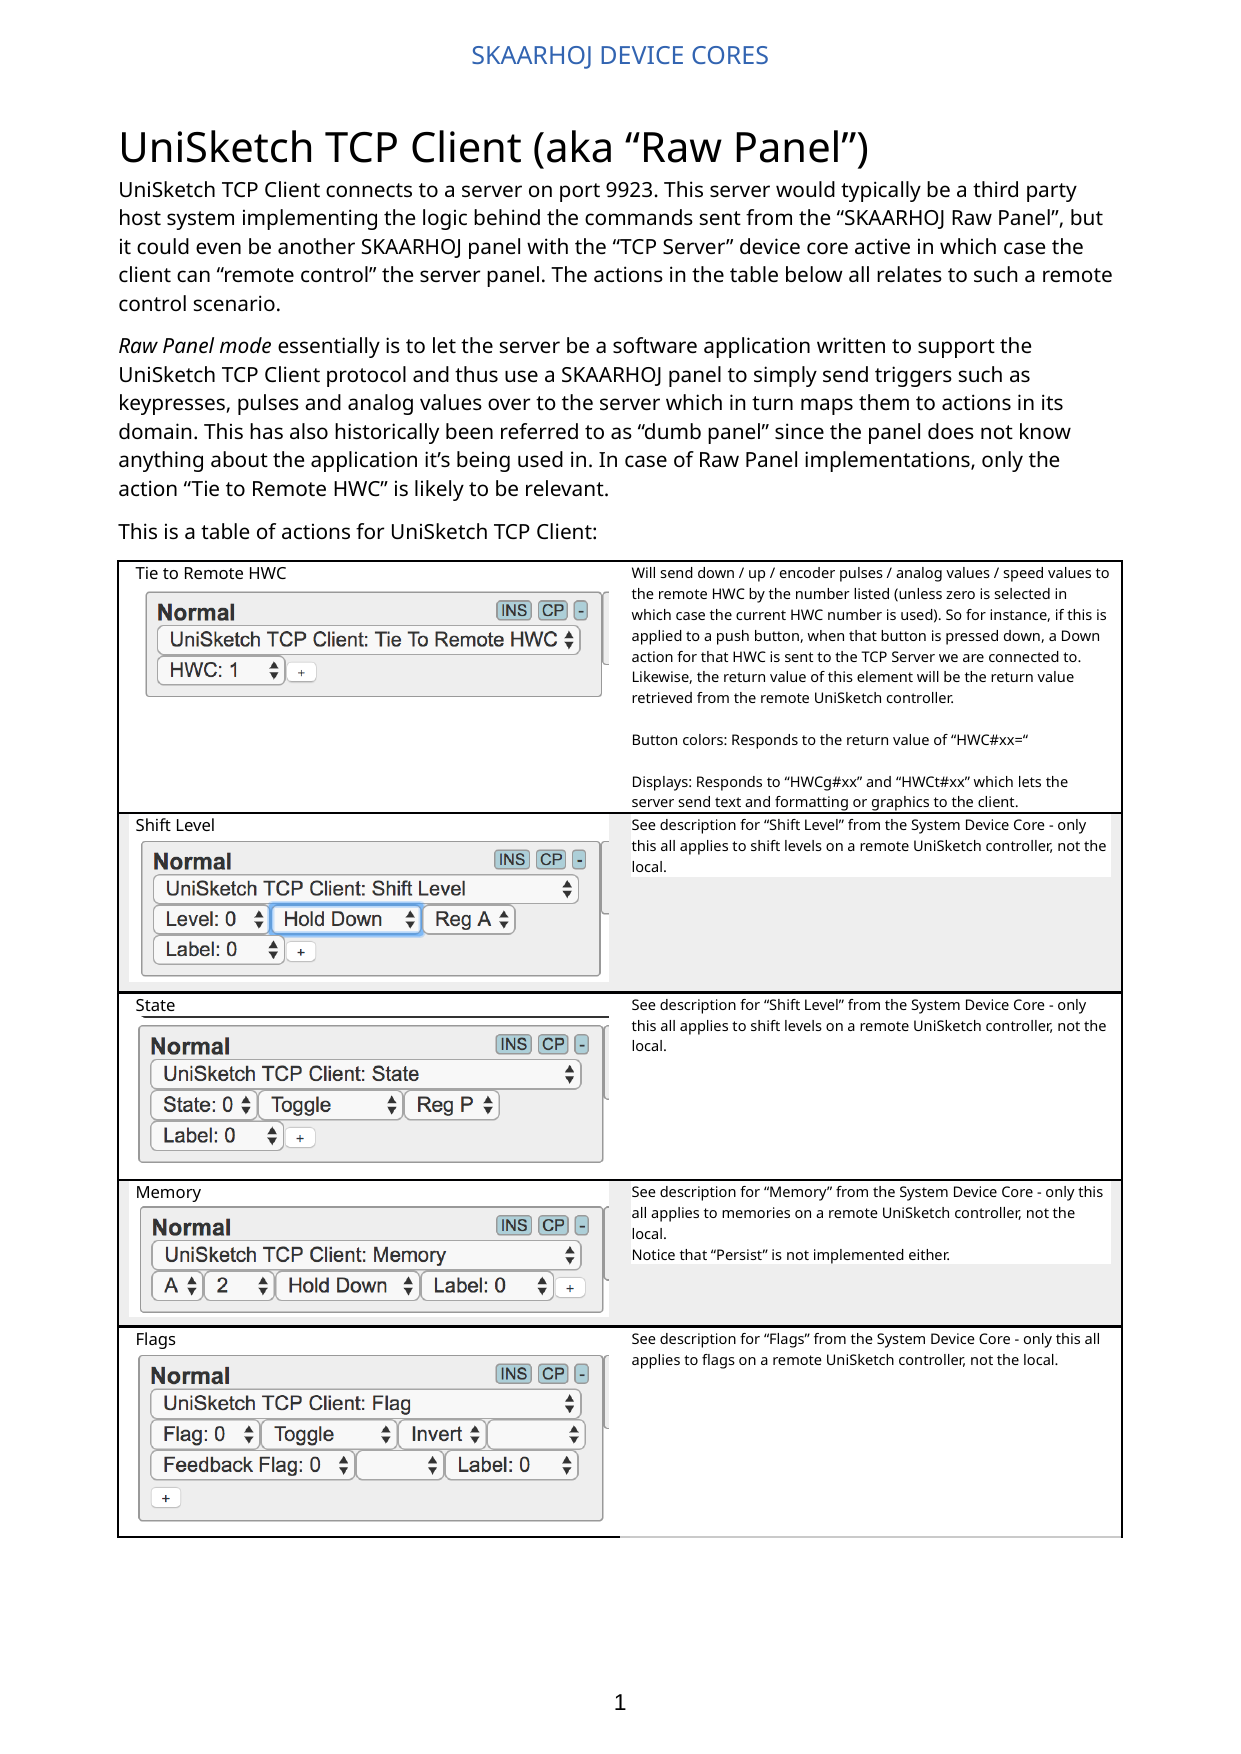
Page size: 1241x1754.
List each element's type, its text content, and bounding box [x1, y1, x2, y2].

table_cell State [119, 994, 620, 1179]
picture [135, 1350, 609, 1527]
table_cell Memory [119, 1181, 620, 1325]
text UniSketch TCP Client (aka “Raw Panel”) [118, 118, 1122, 175]
table_cell Shift Level [119, 814, 620, 991]
picture [135, 1016, 609, 1170]
text This is a table of actions for UniSketch TCP Client: [118, 517, 1122, 545]
table_cell Flags [119, 1328, 620, 1536]
picture [135, 584, 609, 704]
text UniSketch TCP Client connects to a server on port 9923. This server would typically be a third party host system implementing the logic behind the commands sent from the “SKAARHOJ Raw Panel”, but it could even be another SKAARHOJ panel with the “TCP Server” device core active in which case the client can “remote control” the server panel. The actions in the table below all relates to such a remote control scenario. [118, 175, 1122, 317]
picture [135, 836, 609, 982]
table_cell See description for “Shift Level” from the System Device Core - only this all applies to shift levels on a remote UniSketch controller, not the local. [620, 994, 1121, 1179]
table_cell See description for “Flags” from the System Device Core - only this all applies to flags on a remote UniSketch controller, not the local. [620, 1328, 1121, 1536]
text Raw Panel mode essentially is to let the server be a software application written to support the UniSketch TCP Client protocol and thus use a SKAARHOJ panel to simply send triggers such as keypresses, pulses and analog values over to the server which in turn maps them to actions in its domain. This has also historically been referred to as “dumb panel” since the panel does not know anything about the application it’s being used in. In case of Raw Panel implementations, only the action “Tie to Remote HWC” is likely to be relevant. [118, 332, 1122, 502]
table_cell See description for “Memory” from the System Device Core - only this all applies to memories on a remote UniSketch controller, not the local. Notice that “Persist” is not implemented either. [620, 1181, 1121, 1325]
table_header Tie to Remote HWC [119, 562, 620, 812]
table_cell See description for “Shift Level” from the System Device Core - only this all applies to shift levels on a remote UniSketch controller, not the local. [620, 814, 1121, 991]
picture [135, 1203, 609, 1317]
